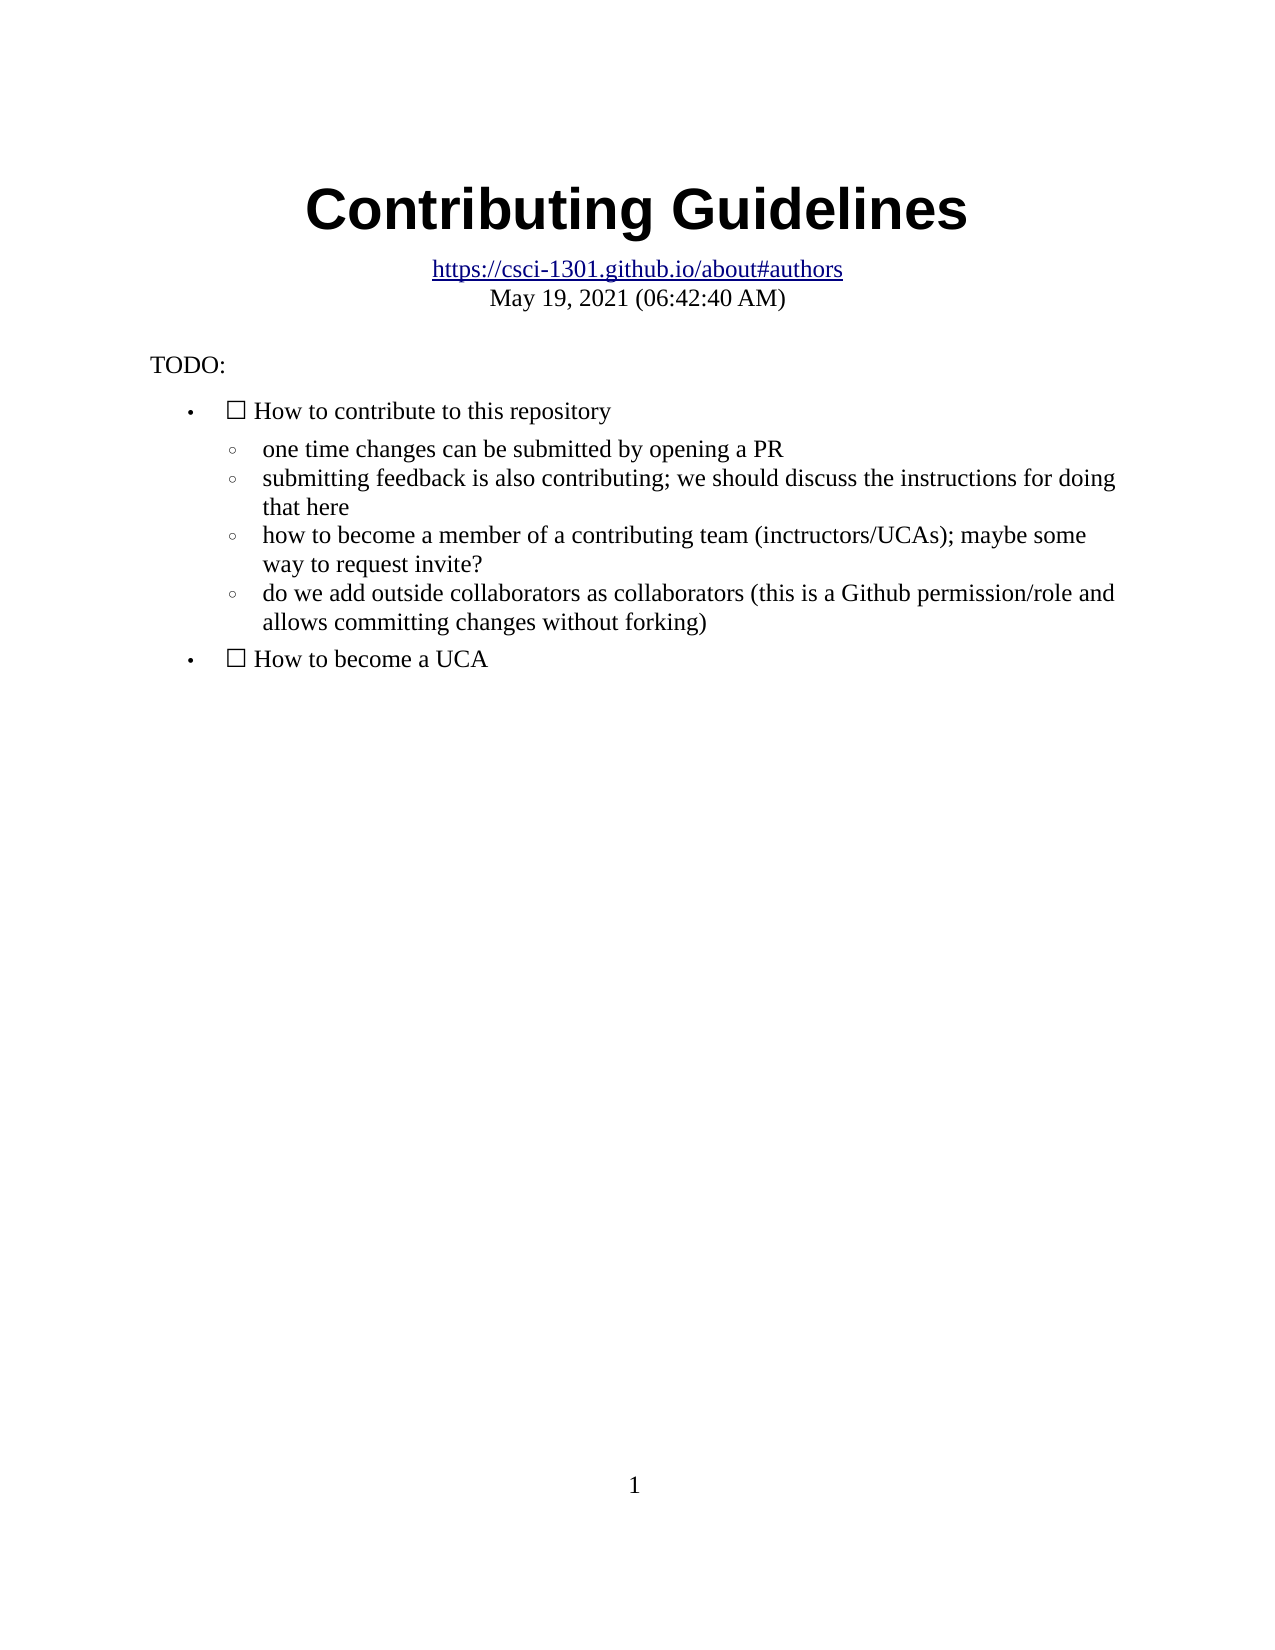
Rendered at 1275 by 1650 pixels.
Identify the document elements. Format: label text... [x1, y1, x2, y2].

list one time changes can be submitted by opening a PR [225, 434, 1125, 463]
text May 19, 2021 (06:42:40 AM) [150, 283, 1125, 312]
list ☐ How to become a UCA [187, 644, 1125, 673]
title Contributing Guidelines [150, 175, 1125, 242]
list do we add outside collaborators as collaborators (this is a Github permission/role and allows committing changes without forking) [225, 578, 1125, 635]
list submitting feedback is also contributing; we should discuss the instructions for doing that here [225, 463, 1125, 520]
list ☐ How to contribute to this repository [187, 396, 1125, 425]
list how to become a member of a contributing team (inctructors/UCAs); maybe some way to request invite? [225, 520, 1125, 578]
text TODO: [150, 350, 1125, 378]
text https://csci-1301.github.io/about#authors [150, 254, 1125, 283]
